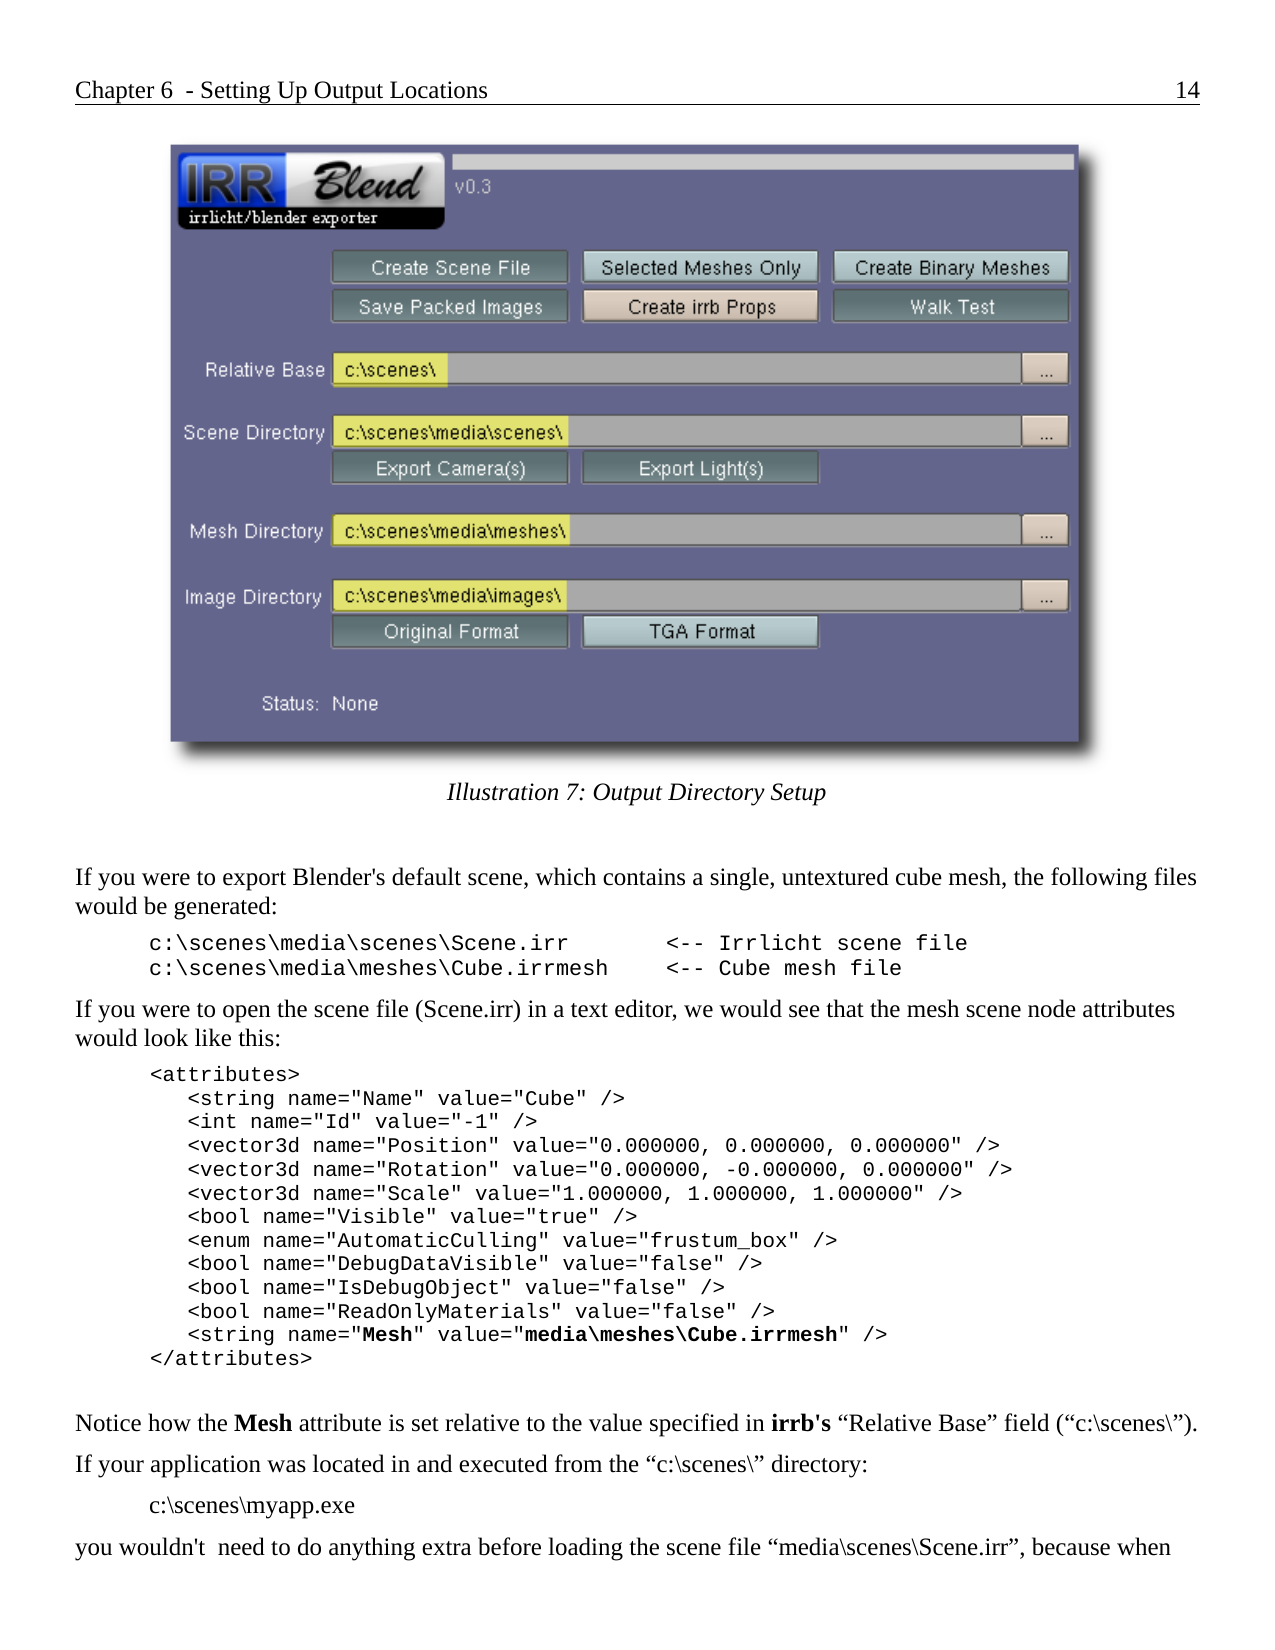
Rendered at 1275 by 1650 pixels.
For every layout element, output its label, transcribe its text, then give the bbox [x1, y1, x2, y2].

text Illustration 7: Output Directory Setup [160, 778, 1115, 806]
picture [161, 135, 1114, 778]
text <attributes> <string name="Name" value="Cube" /> <int name="Id" value="-1" /> <vector3d name="Position" value="0.000000, 0.000000, 0.000000" /> <vector3d name="Rotation" value="0.000000, -0.000000, 0.000000" /> <vector3d name="Scale" value="1.000000, 1.000000, 1.000000" /> <bool name="Visible" value="true" /> <enum name="AutomaticCulling" value="frustum_box" /> <bool name="DebugDataVisible" value="false" /> <bool name="IsDebugObject" value="false" /> <bool name="ReadOnlyMaterials" value="false" /> <string name="Mesh" value="media\meshes\Cube.irrmesh" /> </attributes> [75, 1064, 1200, 1395]
text c:\scenes\myapp.exe [75, 1490, 1200, 1519]
text you wouldn't need to do anything extra before loading the scene file “media\scenes\Scene.irr”, because when [75, 1532, 1200, 1560]
text If your application was located in and executed from the “c:\scenes\” directory: [75, 1449, 1200, 1478]
text Notice how the Mesh attribute is set relative to the value specified in irrb's “Relative Base” field (“c:\scenes\”). [75, 1408, 1200, 1437]
text c:\scenes\media\scenes\Scene.irr <-- Irrlicht scene file c:\scenes\media\meshes\Cube.irrmesh <-- Cube mesh file [149, 932, 1200, 982]
text If you were to open the scene file (Scene.irr) in a text editor, we would see that the mesh scene node attributes would look like this: [75, 994, 1200, 1052]
text If you were to export Blender's default scene, which contains a single, untextured cube mesh, the following files would be generated: [75, 862, 1200, 920]
